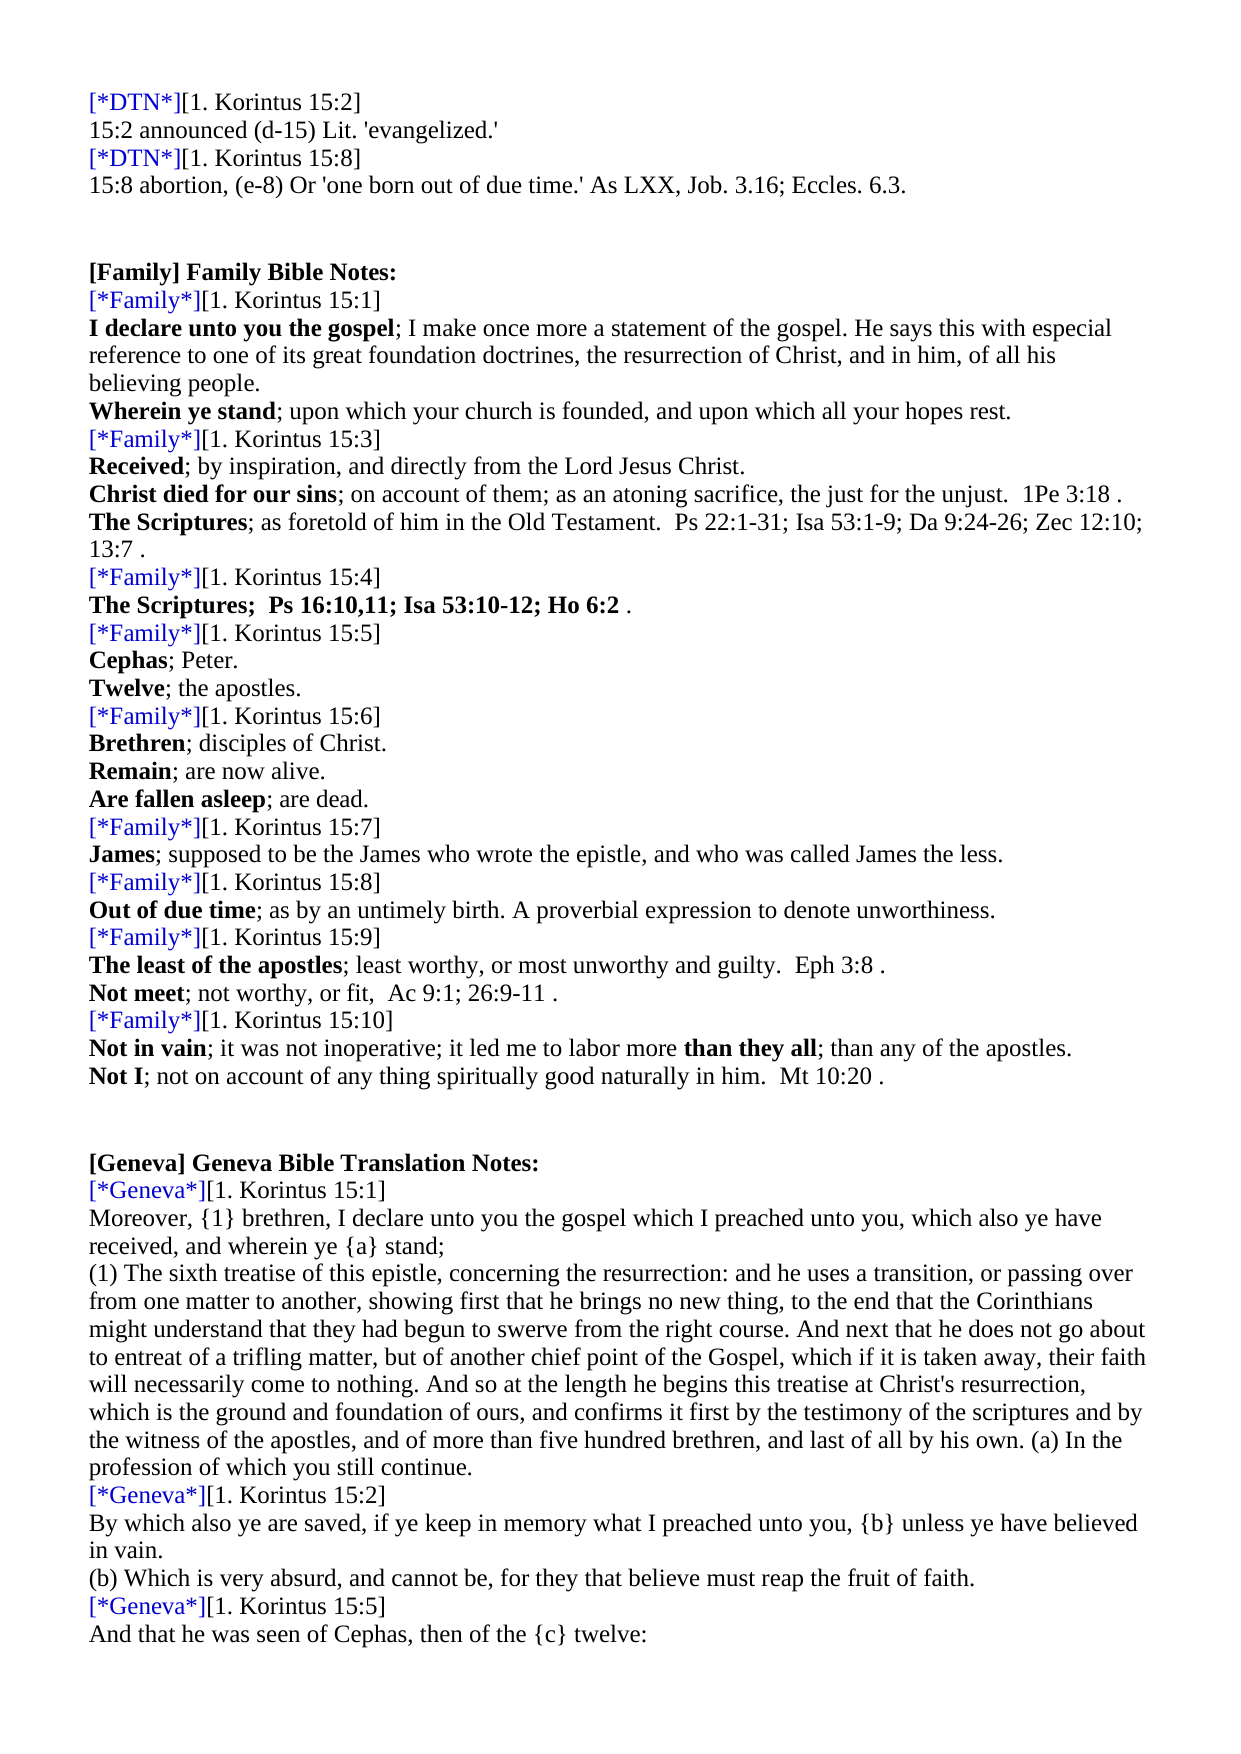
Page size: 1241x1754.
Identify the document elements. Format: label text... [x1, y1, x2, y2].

text [Family] Family Bible Notes: [88, 258, 1152, 286]
text [*Family*][1. Korintus 15:5] Cephas; Peter. Twelve; the apostles. [88, 619, 1152, 702]
text [*Geneva*][1. Korintus 15:5] And that he was seen of Cephas, then of the {c} twelve: [88, 1592, 1152, 1647]
text [*Family*][1. Korintus 15:3] Received; by inspiration, and directly from the Lord Jesus Christ. Christ died for our sins; on account of them; as an atoning sacrifice, the just for the unjust. 1Pe 3:18 . The Scriptures; as foretold of him in the Old Testament. Ps 22:1-31; Isa 53:1-9; Da 9:24-26; Zec 12:10; 13:7 . [88, 425, 1152, 563]
text [*Family*][1. Korintus 15:10] Not in vain; it was not inoperative; it led me to labor more than they all; than any of the apostles. Not I; not on account of any thing spiritually good naturally in him. Mt 10:20 . [88, 1007, 1152, 1090]
text [*Family*][1. Korintus 15:9] The least of the apostles; least worthy, or most unworthy and guilty. Eph 3:8 . Not meet; not worthy, or fit, Ac 9:1; 26:9-11 . [88, 923, 1152, 1007]
text [*Family*][1. Korintus 15:1] I declare unto you the gospel; I make once more a statement of the gospel. He says this with especial reference to one of its great foundation doctrines, the resurrection of Christ, and in him, of all his believing people. Wherein ye stand; upon which your church is founded, and upon which all your hopes rest. [88, 286, 1152, 425]
text [*Geneva*][1. Korintus 15:2] By which also ye are saved, if ye keep in memory what I preached unto you, {b} unless ye have believed in vain. (b) Which is very absurd, and cannot be, for they that believe must reap the fruit of faith. [88, 1481, 1152, 1592]
text [*DTN*][1. Korintus 15:2] 15:2 announced (d-15) Lit. 'evangelized.' [88, 88, 1152, 144]
text [Geneva] Geneva Bible Translation Notes: [88, 1149, 1152, 1176]
text [*DTN*][1. Korintus 15:8] 15:8 abortion, (e-8) Or 'one born out of due time.' As LXX, Job. 3.16; Eccles. 6.3. [88, 144, 1152, 199]
text [*Family*][1. Korintus 15:4] The Scriptures; Ps 16:10,11; Isa 53:10-12; Ho 6:2 . [88, 563, 1152, 619]
text [*Family*][1. Korintus 15:7] James; supposed to be the James who wrote the epistle, and who was called James the less. [88, 813, 1152, 868]
text [*Family*][1. Korintus 15:6] Brethren; disciples of Christ. Remain; are now alive. Are fallen asleep; are dead. [88, 702, 1152, 813]
text [*Family*][1. Korintus 15:8] Out of due time; as by an untimely birth. A proverbial expression to denote unworthiness. [88, 868, 1152, 923]
text [*Geneva*][1. Korintus 15:1] Moreover, {1} brethren, I declare unto you the gospel which I preached unto you, which also ye have received, and wherein ye {a} stand; (1) The sixth treatise of this epistle, concerning the resurrection: and he uses a transition, or passing over from one matter to another, showing first that he brings no new thing, to the end that the Corinthians might understand that they had begun to swerve from the right course. And next that he does not go about to entreat of a trifling matter, but of another chief point of the Gospel, which if it is taken away, their faith will necessarily come to nothing. And so at the length he begins this treatise at Christ's resurrection, which is the ground and foundation of ours, and confirms it first by the testimony of the scriptures and by the witness of the apostles, and of more than five hundred brethren, and last of all by his own. (a) In the profession of which you still continue. [88, 1176, 1152, 1481]
